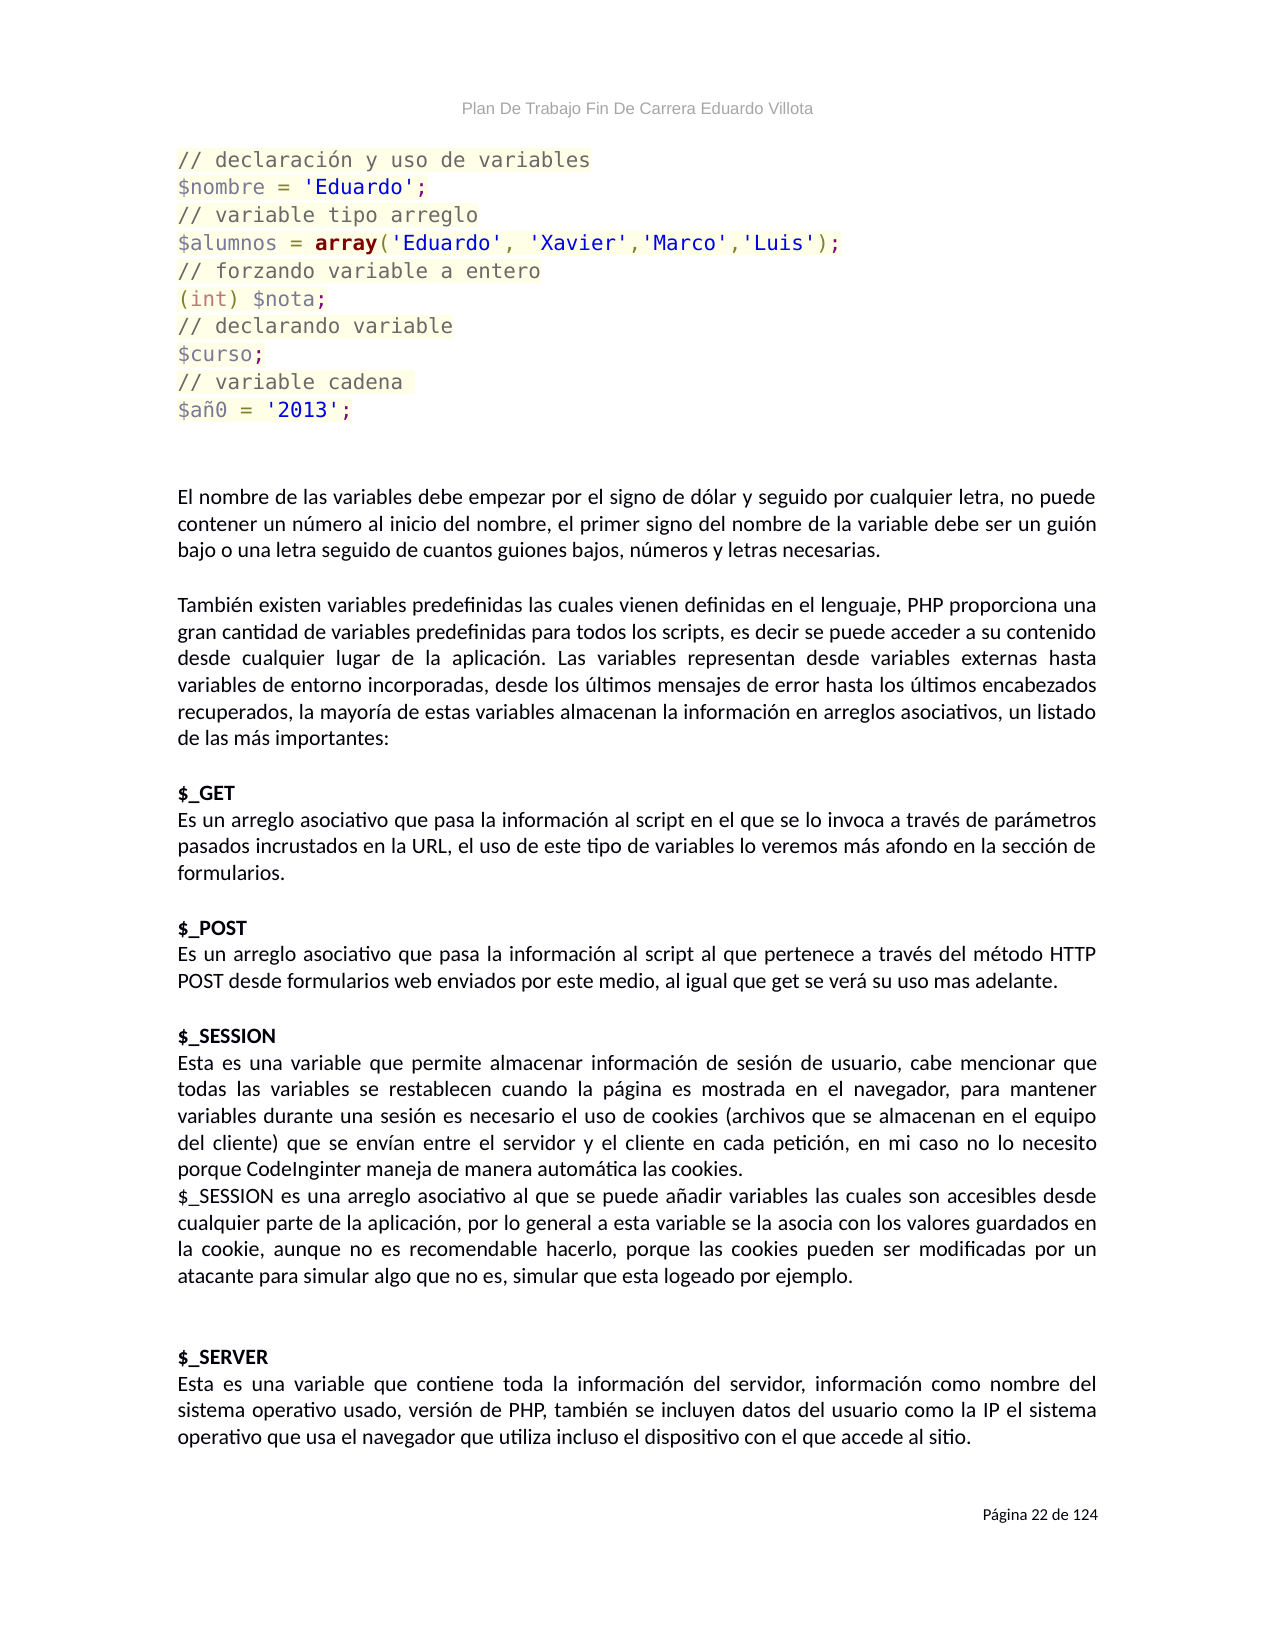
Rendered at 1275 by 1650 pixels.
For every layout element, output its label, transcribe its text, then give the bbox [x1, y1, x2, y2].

text (int) $nota; [177, 287, 1098, 311]
text Es un arreglo asociativo que pasa la información al script al que pertenece a través del método HTTP POST desde formularios web enviados por este medio, al igual que get se verá su uso mas adelante. [177, 941, 1098, 994]
text $_GET [177, 779, 1098, 806]
text // variable tipo arreglo [177, 203, 1098, 227]
text // declaración y uso de variables [177, 148, 1098, 172]
text Esta es una variable que permite almacenar información de sesión de usuario, cabe mencionar que todas las variables se restablecen cuando la página es mostrada en el navegador, para mantener variables durante una sesión es necesario el uso de cookies (archivos que se almacenan en el equipo del cliente) que se envían entre el servidor y el cliente en cada petición, en mi caso no lo necesito porque CodeInginter maneja de manera automática las cookies. [177, 1049, 1098, 1182]
text También existen variables predefinidas las cuales vienen definidas en el lenguaje, PHP proporciona una gran cantidad de variables predefinidas para todos los scripts, es decir se puede acceder a su contenido desde cualquier lugar de la aplicación. Las variables representan desde variables externas hasta variables de entorno incorporadas, desde los últimos mensajes de error hasta los últimos encabezados recuperados, la mayoría de estas variables almacenan la información en arreglos asociativos, un listado de las más importantes: [177, 591, 1098, 751]
text $nombre = 'Eduardo'; [177, 175, 1098, 200]
text Esta es una variable que contiene toda la información del servidor, información como nombre del sistema operativo usado, versión de PHP, también se incluyen datos del usuario como la IP el sistema operativo que usa el navegador que utiliza incluso el dispositivo con el que accede al sitio. [177, 1370, 1098, 1450]
text $añ0 = '2013'; [177, 398, 1098, 422]
text $alumnos = array('Eduardo', 'Xavier','Marco','Luis'); [177, 231, 1098, 255]
text El nombre de las variables debe empezar por el signo de dólar y seguido por cualquier letra, no puede contener un número al inicio del nombre, el primer signo del nombre de la variable debe ser un guión bajo o una letra seguido de cuantos guiones bajos, números y letras necesarias. [177, 483, 1098, 563]
text $_SESSION [177, 1022, 1098, 1049]
text Es un arreglo asociativo que pasa la información al script en el que se lo invoca a través de parámetros pasados incrustados en la URL, el uso de este tipo de variables lo veremos más afondo en la sección de formularios. [177, 806, 1098, 886]
text // forzando variable a entero [177, 259, 1098, 283]
text $curso; [177, 342, 1098, 367]
text $_SESSION es una arreglo asociativo al que se puede añadir variables las cuales son accesibles desde cualquier parte de la aplicación, por lo general a esta variable se la asocia con los valores guardados en la cookie, aunque no es recomendable hacerlo, porque las cookies pueden ser modificadas por un atacante para simular algo que no es, simular que esta logeado por ejemplo. [177, 1182, 1098, 1289]
text $_SERVER [177, 1343, 1098, 1370]
text $_POST [177, 914, 1098, 941]
text // variable cadena [177, 370, 1098, 394]
text // declarando variable [177, 314, 1098, 339]
